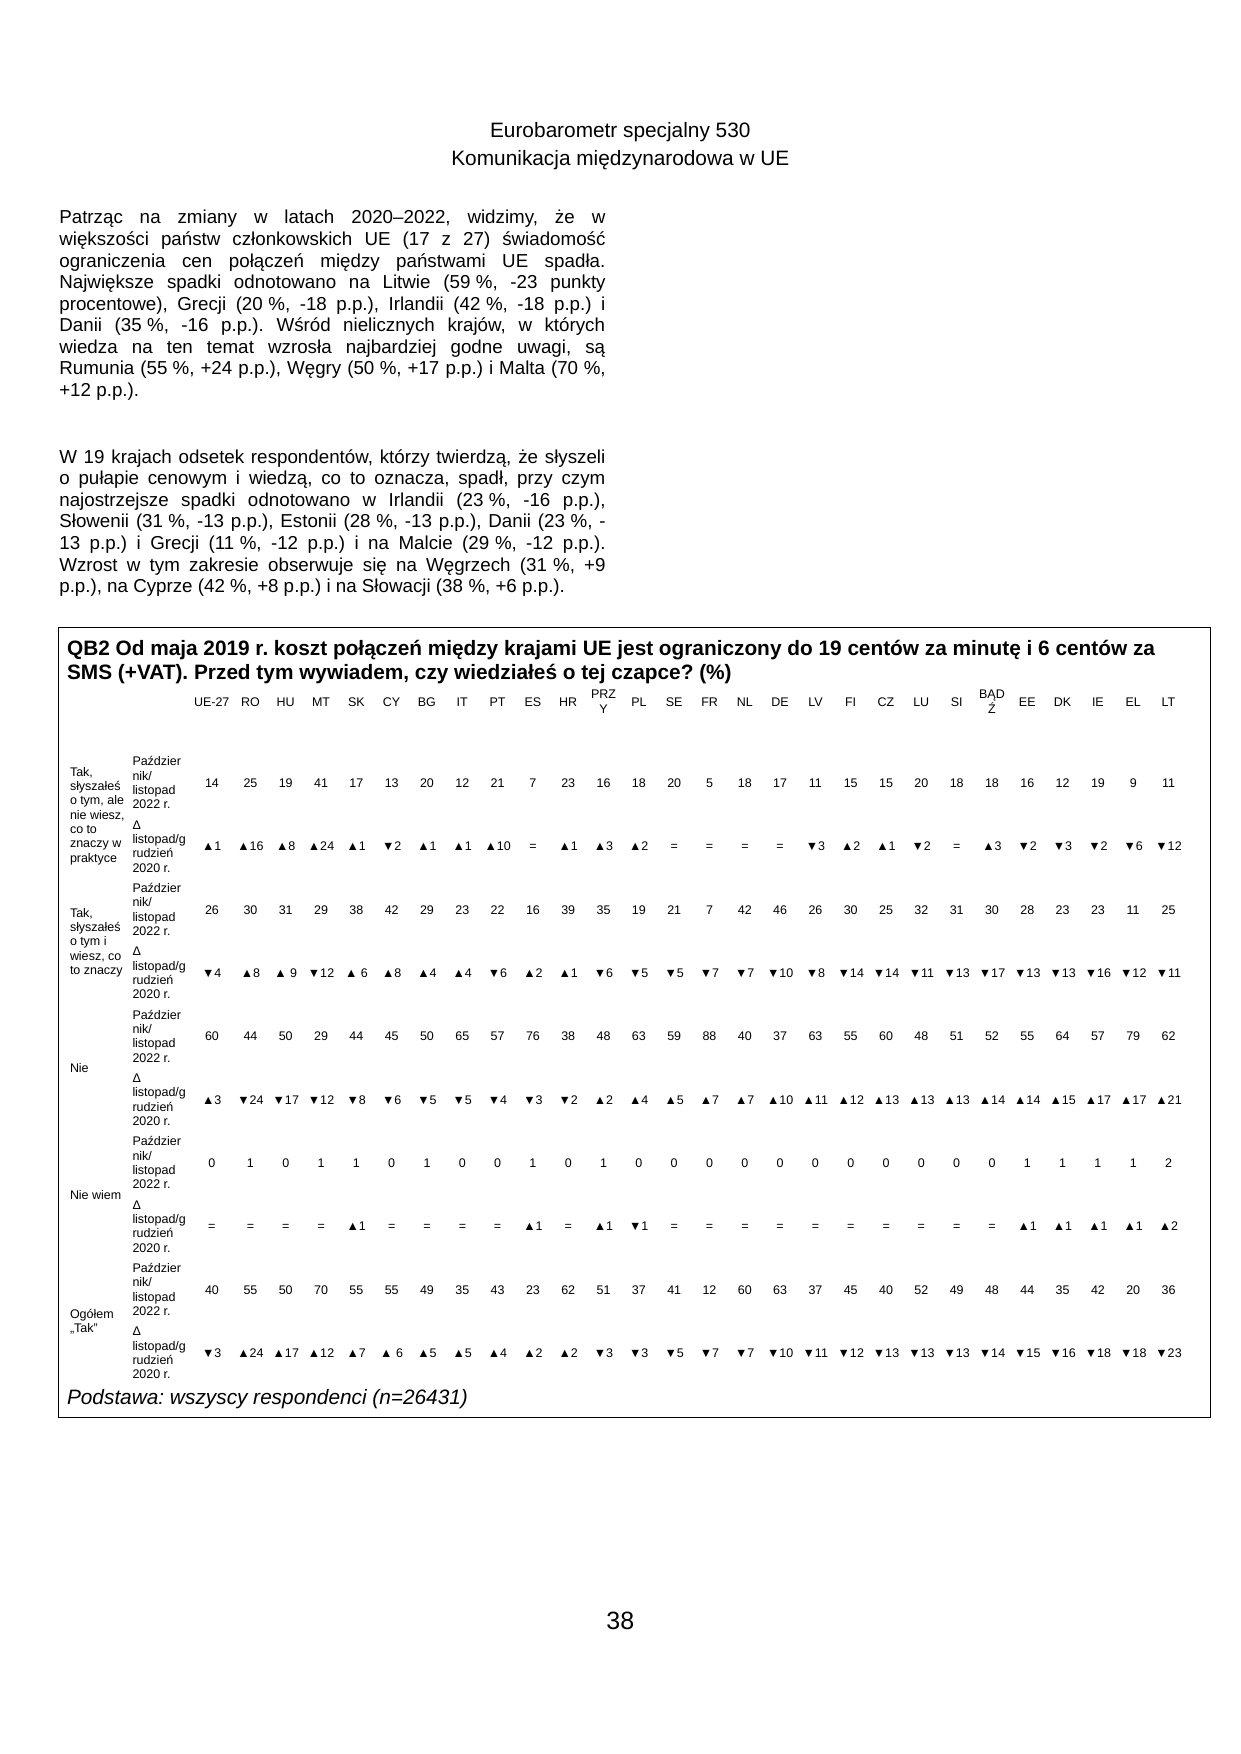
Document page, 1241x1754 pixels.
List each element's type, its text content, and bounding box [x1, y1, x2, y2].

table_cell 22 [480, 878, 515, 941]
table_header FI [833, 684, 868, 719]
table_cell 46 [762, 878, 797, 941]
table_cell ▼3 [1045, 815, 1080, 878]
table_cell [727, 719, 762, 751]
table_cell 63 [621, 1005, 656, 1068]
table_cell 23 [515, 1258, 550, 1321]
table_cell 41 [303, 751, 338, 814]
table_cell 38 [339, 878, 374, 941]
table_cell ▲16 [233, 815, 268, 878]
table_cell 50 [268, 1258, 303, 1321]
table_cell ▲1 [409, 815, 444, 878]
table_cell ▲12 [303, 1321, 338, 1384]
table_cell ▲3 [191, 1068, 232, 1131]
table_cell ▼8 [798, 941, 833, 1004]
table_cell ▼5 [621, 941, 656, 1004]
table_cell 55 [833, 1005, 868, 1068]
table_cell ▲2 [586, 1068, 621, 1131]
table_cell 0 [480, 1131, 515, 1194]
table_cell 18 [727, 751, 762, 814]
table_cell 23 [1080, 878, 1115, 941]
table_cell = [727, 815, 762, 878]
table_cell 21 [656, 878, 692, 941]
table_header DE [762, 684, 797, 719]
table_cell 50 [268, 1005, 303, 1068]
table_cell 57 [1080, 1005, 1115, 1068]
table_cell 79 [1115, 1005, 1151, 1068]
table_cell = [904, 1195, 939, 1258]
table_cell = [268, 1195, 303, 1258]
table_cell 76 [515, 1005, 550, 1068]
table_cell Nie wiem [67, 1131, 129, 1258]
table_cell 39 [550, 878, 586, 941]
table_cell = [191, 1195, 232, 1258]
table_cell ▼3 [515, 1068, 550, 1131]
table_cell = [480, 1195, 515, 1258]
table_cell ▼3 [191, 1321, 232, 1384]
table_cell 0 [868, 1131, 903, 1194]
table_cell 55 [233, 1258, 268, 1321]
table_cell ▲1 [1080, 1195, 1115, 1258]
table_cell = [939, 1195, 974, 1258]
table_cell 0 [191, 1131, 232, 1194]
table_cell ▲8 [374, 941, 409, 1004]
table_cell 0 [550, 1131, 586, 1194]
table_header SK [339, 684, 374, 719]
table_cell 42 [1080, 1258, 1115, 1321]
table_cell ▲12 [833, 1068, 868, 1131]
table_header PT [480, 684, 515, 719]
table_cell 0 [268, 1131, 303, 1194]
table_header EE [1009, 684, 1045, 719]
table_cell [621, 719, 656, 751]
table_cell [762, 719, 797, 751]
table_cell Październik/listopad 2022 r. [129, 751, 191, 814]
table_cell ▲7 [339, 1321, 374, 1384]
table_header CY [374, 684, 409, 719]
table_cell ▼6 [374, 1068, 409, 1131]
table_cell 0 [833, 1131, 868, 1194]
table_header MT [303, 684, 338, 719]
table_cell 20 [409, 751, 444, 814]
table_cell = [798, 1195, 833, 1258]
table_cell ▲ 6 [339, 941, 374, 1004]
table_cell 11 [1151, 751, 1186, 814]
table_cell 0 [656, 1131, 692, 1194]
text QB2 Od maja 2019 r. koszt połączeń między krajami UE jest ograniczony do 19 centów za minutę i 6 centów za SMS (+VAT). Przed tym wywiadem, czy wiedziałeś o tej czapce? (%) [67, 636, 1201, 684]
table_cell ▼12 [833, 1321, 868, 1384]
table_cell 5 [692, 751, 727, 814]
table_cell 11 [798, 751, 833, 814]
table_cell = [444, 1195, 480, 1258]
table_cell 18 [974, 751, 1009, 814]
table_cell 48 [586, 1005, 621, 1068]
table_header HR [550, 684, 586, 719]
table_cell Październik/listopad 2022 r. [129, 1258, 191, 1321]
table_cell 40 [868, 1258, 903, 1321]
table_cell 40 [191, 1258, 232, 1321]
table_cell = [409, 1195, 444, 1258]
text Podstawa: wszyscy respondenci (n=26431) [67, 1384, 1201, 1408]
table_cell ▼2 [1080, 815, 1115, 878]
table_cell ▲15 [1045, 1068, 1080, 1131]
table_cell [798, 719, 833, 751]
table_cell 1 [303, 1131, 338, 1194]
table_cell ▲2 [833, 815, 868, 878]
table_cell ▲1 [1115, 1195, 1151, 1258]
table_header SE [656, 684, 692, 719]
table_cell 52 [974, 1005, 1009, 1068]
table_cell Październik/listopad 2022 r. [129, 1131, 191, 1194]
table_cell ▲17 [1115, 1068, 1151, 1131]
table_cell 57 [480, 1005, 515, 1068]
table_header DK [1045, 684, 1080, 719]
table_cell = [303, 1195, 338, 1258]
table_cell ▼3 [621, 1321, 656, 1384]
table_cell ▲7 [692, 1068, 727, 1131]
table_cell 1 [409, 1131, 444, 1194]
table_cell = [762, 1195, 797, 1258]
table_cell Δ listopad/grudzień 2020 r. [129, 815, 191, 878]
table_cell ▲1 [550, 941, 586, 1004]
table_header FR [692, 684, 727, 719]
table_cell 25 [868, 878, 903, 941]
table_cell 51 [939, 1005, 974, 1068]
table_cell ▲10 [762, 1068, 797, 1131]
table_cell Δ listopad/grudzień 2020 r. [129, 941, 191, 1004]
table_cell 36 [1151, 1258, 1186, 1321]
table_cell 30 [233, 878, 268, 941]
table_cell 7 [515, 751, 550, 814]
table_cell 21 [480, 751, 515, 814]
table_cell = [727, 1195, 762, 1258]
table_cell [409, 719, 444, 751]
table_cell 16 [515, 878, 550, 941]
table_cell [515, 719, 550, 751]
table_cell 11 [1115, 878, 1151, 941]
table_cell [268, 719, 303, 751]
table_cell 9 [1115, 751, 1151, 814]
table_cell = [656, 1195, 692, 1258]
table_cell ▼11 [798, 1321, 833, 1384]
table_cell = [233, 1195, 268, 1258]
table_header NL [727, 684, 762, 719]
table_cell 0 [621, 1131, 656, 1194]
table_cell 1 [339, 1131, 374, 1194]
table_cell ▼5 [409, 1068, 444, 1131]
table_cell 18 [621, 751, 656, 814]
table_cell ▼18 [1080, 1321, 1115, 1384]
table_cell 38 [550, 1005, 586, 1068]
table_cell [904, 719, 939, 751]
table_cell ▲1 [444, 815, 480, 878]
table_cell ▼16 [1080, 941, 1115, 1004]
table_cell ▼12 [303, 1068, 338, 1131]
table_header HU [268, 684, 303, 719]
table_cell [444, 719, 480, 751]
table_cell 30 [833, 878, 868, 941]
table_cell 35 [444, 1258, 480, 1321]
table_cell 25 [233, 751, 268, 814]
table_cell 40 [727, 1005, 762, 1068]
table_cell 62 [550, 1258, 586, 1321]
table_cell = [974, 1195, 1009, 1258]
table_cell 7 [692, 878, 727, 941]
table_cell 15 [868, 751, 903, 814]
table_cell 0 [374, 1131, 409, 1194]
table_cell ▼13 [1009, 941, 1045, 1004]
table_cell ▲3 [586, 815, 621, 878]
table_cell ▼7 [727, 941, 762, 1004]
table_cell = [762, 815, 797, 878]
table_cell 51 [586, 1258, 621, 1321]
table_cell 63 [798, 1005, 833, 1068]
table_cell Δ listopad/grudzień 2020 r. [129, 1068, 191, 1131]
table_cell 12 [692, 1258, 727, 1321]
table_cell ▼23 [1151, 1321, 1186, 1384]
table_cell ▼13 [939, 1321, 974, 1384]
table_cell Tak, słyszałeś o tym, ale nie wiesz, co to znaczy w praktyce [67, 751, 129, 878]
table_cell ▲21 [1151, 1068, 1186, 1131]
table_cell 44 [339, 1005, 374, 1068]
table_cell ▼10 [762, 941, 797, 1004]
table_cell 28 [1009, 878, 1045, 941]
table_cell 20 [904, 751, 939, 814]
table_cell 19 [621, 878, 656, 941]
table_cell 23 [444, 878, 480, 941]
table_cell = [939, 815, 974, 878]
table_cell ▼11 [904, 941, 939, 1004]
text Patrząc na zmiany w latach 2020–2022, widzimy, że w większości państw członkowskich UE (17 z 27) świadomość ograniczenia cen połączeń między państwami UE spadła. Największe spadki odnotowano na Litwie (59 %, -23 punkty procentowe), Grecji (20 %, -18 p.p.), Irlandii (42 %, -18 p.p.) i Danii (35 %, -16 p.p.). Wśród nielicznych krajów, w których wiedza na ten temat wzrosła najbardziej godne uwagi, są Rumunia (55 %, +24 p.p.), Węgry (50 %, +17 p.p.) i Malta (70 %, +12 p.p.). [59, 206, 605, 400]
table_cell ▼13 [904, 1321, 939, 1384]
table_header RO [233, 684, 268, 719]
table_cell 18 [939, 751, 974, 814]
table_cell ▼6 [586, 941, 621, 1004]
table_cell Δ listopad/grudzień 2020 r. [129, 1321, 191, 1384]
table_cell 29 [303, 1005, 338, 1068]
table_cell 29 [409, 878, 444, 941]
table_cell 12 [1045, 751, 1080, 814]
table_cell ▼14 [974, 1321, 1009, 1384]
table_cell [974, 719, 1009, 751]
table_cell [303, 719, 338, 751]
table_cell 0 [798, 1131, 833, 1194]
table_cell ▲1 [550, 815, 586, 878]
table_header BG [409, 684, 444, 719]
table_cell ▼14 [833, 941, 868, 1004]
table_cell ▲17 [1080, 1068, 1115, 1131]
table_header UE-27 [191, 684, 232, 719]
table_cell 55 [339, 1258, 374, 1321]
table_cell ▲2 [1151, 1195, 1186, 1258]
table_cell = [550, 1195, 586, 1258]
table_cell 42 [374, 878, 409, 941]
table_cell ▲ 9 [268, 941, 303, 1004]
table_cell 1 [1115, 1131, 1151, 1194]
table_cell ▼7 [692, 941, 727, 1004]
table_cell ▲8 [233, 941, 268, 1004]
table_cell Δ listopad/grudzień 2020 r. [129, 1195, 191, 1258]
table_cell ▲10 [480, 815, 515, 878]
table_cell ▲17 [268, 1321, 303, 1384]
table_cell [868, 719, 903, 751]
table_cell 32 [904, 878, 939, 941]
table_cell [67, 719, 129, 751]
table_cell 13 [374, 751, 409, 814]
table_cell 59 [656, 1005, 692, 1068]
table_cell ▼10 [762, 1321, 797, 1384]
table_cell = [833, 1195, 868, 1258]
table_cell 0 [974, 1131, 1009, 1194]
table_cell 70 [303, 1258, 338, 1321]
table_cell ▼8 [339, 1068, 374, 1131]
table_cell ▲11 [798, 1068, 833, 1131]
table_cell 35 [586, 878, 621, 941]
table_cell ▲4 [444, 941, 480, 1004]
table_cell ▲2 [515, 941, 550, 1004]
table_cell 50 [409, 1005, 444, 1068]
table_cell [550, 719, 586, 751]
table_cell ▼13 [1045, 941, 1080, 1004]
table_cell [1009, 719, 1045, 751]
table_cell Tak, słyszałeś o tym i wiesz, co to znaczy [67, 878, 129, 1004]
table_cell ▼18 [1115, 1321, 1151, 1384]
table_cell 0 [727, 1131, 762, 1194]
table_cell 16 [586, 751, 621, 814]
table_cell ▼3 [798, 815, 833, 878]
table_cell ▲24 [303, 815, 338, 878]
table_cell ▲3 [974, 815, 1009, 878]
table_cell 65 [444, 1005, 480, 1068]
table_cell 19 [268, 751, 303, 814]
table_cell ▼6 [1115, 815, 1151, 878]
table_cell ▲1 [586, 1195, 621, 1258]
table_cell 20 [656, 751, 692, 814]
table_cell 49 [409, 1258, 444, 1321]
table_header ES [515, 684, 550, 719]
table_cell = [868, 1195, 903, 1258]
table_cell ▲4 [409, 941, 444, 1004]
table_cell ▼15 [1009, 1321, 1045, 1384]
table_cell [233, 719, 268, 751]
table_cell 14 [191, 751, 232, 814]
table_cell 23 [1045, 878, 1080, 941]
table_cell 44 [233, 1005, 268, 1068]
table_cell [586, 719, 621, 751]
table_cell ▲2 [515, 1321, 550, 1384]
table_cell 43 [480, 1258, 515, 1321]
table_cell 42 [727, 878, 762, 941]
table_cell 44 [1009, 1258, 1045, 1321]
table_header SI [939, 684, 974, 719]
table_cell 19 [1080, 751, 1115, 814]
table_cell 17 [762, 751, 797, 814]
table_cell ▼7 [727, 1321, 762, 1384]
table_cell [833, 719, 868, 751]
table_header [129, 684, 191, 719]
table_cell 55 [374, 1258, 409, 1321]
table_cell ▲1 [515, 1195, 550, 1258]
table_cell 88 [692, 1005, 727, 1068]
table_header EL [1115, 684, 1151, 719]
table_cell [656, 719, 692, 751]
table_cell 1 [1080, 1131, 1115, 1194]
table_cell 63 [762, 1258, 797, 1321]
table_cell [1151, 719, 1186, 751]
table_cell ▲1 [339, 1195, 374, 1258]
table_header PL [621, 684, 656, 719]
table_header PRZY [586, 684, 621, 719]
table_cell ▲1 [868, 815, 903, 878]
table_cell ▼6 [480, 941, 515, 1004]
table_cell 60 [727, 1258, 762, 1321]
table_cell ▼2 [904, 815, 939, 878]
table_cell 20 [1115, 1258, 1151, 1321]
table_cell [1080, 719, 1115, 751]
table_cell Ogółem „Tak” [67, 1258, 129, 1384]
table_cell Październik/listopad 2022 r. [129, 1005, 191, 1068]
table_cell ▼17 [974, 941, 1009, 1004]
table_header CZ [868, 684, 903, 719]
table_cell 41 [656, 1258, 692, 1321]
table_cell [339, 719, 374, 751]
table_cell 17 [339, 751, 374, 814]
table_cell 1 [1045, 1131, 1080, 1194]
table_cell 55 [1009, 1005, 1045, 1068]
table_cell ▲7 [727, 1068, 762, 1131]
table_cell ▼5 [444, 1068, 480, 1131]
table_cell [480, 719, 515, 751]
table_cell 16 [1009, 751, 1045, 814]
table_cell 1 [1009, 1131, 1045, 1194]
table_cell ▲ 6 [374, 1321, 409, 1384]
table_cell ▲14 [1009, 1068, 1045, 1131]
table_header IE [1080, 684, 1115, 719]
table_cell ▼13 [868, 1321, 903, 1384]
table_cell ▲1 [339, 815, 374, 878]
table_cell = [692, 1195, 727, 1258]
table_cell 25 [1151, 878, 1186, 941]
table_cell Październik/listopad 2022 r. [129, 878, 191, 941]
table_cell ▼7 [692, 1321, 727, 1384]
table_cell ▲24 [233, 1321, 268, 1384]
table_cell 1 [515, 1131, 550, 1194]
table_cell 37 [798, 1258, 833, 1321]
table_cell = [515, 815, 550, 878]
table_cell Nie [67, 1005, 129, 1131]
table_cell ▼13 [939, 941, 974, 1004]
table_cell ▲5 [409, 1321, 444, 1384]
table_cell ▲4 [621, 1068, 656, 1131]
table_cell 26 [798, 878, 833, 941]
table_cell 31 [268, 878, 303, 941]
table_cell ▼2 [1009, 815, 1045, 878]
table_cell = [374, 1195, 409, 1258]
table_cell 37 [621, 1258, 656, 1321]
table_cell 1 [586, 1131, 621, 1194]
table_cell 29 [303, 878, 338, 941]
table_cell ▼17 [268, 1068, 303, 1131]
table_cell 0 [939, 1131, 974, 1194]
table_cell ▲13 [868, 1068, 903, 1131]
table_cell ▼3 [586, 1321, 621, 1384]
table_cell ▲1 [1009, 1195, 1045, 1258]
table_header [67, 684, 129, 719]
table_cell ▲13 [904, 1068, 939, 1131]
table_cell = [656, 815, 692, 878]
table_cell 2 [1151, 1131, 1186, 1194]
table_cell ▲13 [939, 1068, 974, 1131]
table_cell 15 [833, 751, 868, 814]
table_cell ▲2 [550, 1321, 586, 1384]
table_cell 52 [904, 1258, 939, 1321]
table_cell 45 [374, 1005, 409, 1068]
table_cell [1045, 719, 1080, 751]
table_cell ▼4 [480, 1068, 515, 1131]
table_cell ▲5 [656, 1068, 692, 1131]
table_cell [374, 719, 409, 751]
table_cell ▼2 [550, 1068, 586, 1131]
table_cell ▼14 [868, 941, 903, 1004]
table_cell ▼1 [621, 1195, 656, 1258]
table_cell 37 [762, 1005, 797, 1068]
table_cell ▼5 [656, 941, 692, 1004]
table_cell ▲8 [268, 815, 303, 878]
table_cell ▼4 [191, 941, 232, 1004]
table_cell 35 [1045, 1258, 1080, 1321]
table_cell 26 [191, 878, 232, 941]
table_cell ▲2 [621, 815, 656, 878]
table_cell 30 [974, 878, 1009, 941]
table_cell ▲4 [480, 1321, 515, 1384]
table_header LV [798, 684, 833, 719]
table_cell ▼12 [1115, 941, 1151, 1004]
table_cell 0 [904, 1131, 939, 1194]
table_cell 23 [550, 751, 586, 814]
table_cell [191, 719, 232, 751]
table_cell 0 [762, 1131, 797, 1194]
table_cell 0 [444, 1131, 480, 1194]
table_header BĄDŹ [974, 684, 1009, 719]
table_cell 64 [1045, 1005, 1080, 1068]
table_cell 48 [904, 1005, 939, 1068]
table_cell [939, 719, 974, 751]
table_cell 0 [692, 1131, 727, 1194]
table_cell ▲5 [444, 1321, 480, 1384]
table_cell 45 [833, 1258, 868, 1321]
table_cell 60 [868, 1005, 903, 1068]
table_cell ▼12 [1151, 815, 1186, 878]
text W 19 krajach odsetek respondentów, którzy twierdzą, że słyszeli o pułapie cenowym i wiedzą, co to oznacza, spadł, przy czym najostrzejsze spadki odnotowano w Irlandii (23 %, -16 p.p.), Słowenii (31 %, -13 p.p.), Estonii (28 %, -13 p.p.), Danii (23 %, -13 p.p.) i Grecji (11 %, -12 p.p.) i na Malcie (29 %, -12 p.p.). Wzrost w tym zakresie obserwuje się na Węgrzech (31 %, +9 p.p.), na Cyprze (42 %, +8 p.p.) i na Słowacji (38 %, +6 p.p.). [59, 446, 605, 597]
table_header LT [1151, 684, 1186, 719]
table_cell ▼12 [303, 941, 338, 1004]
table_cell [692, 719, 727, 751]
table_cell 62 [1151, 1005, 1186, 1068]
table_cell = [692, 815, 727, 878]
table_cell 49 [939, 1258, 974, 1321]
table_cell ▼2 [374, 815, 409, 878]
table_cell 48 [974, 1258, 1009, 1321]
table_cell ▼16 [1045, 1321, 1080, 1384]
table_header LU [904, 684, 939, 719]
table_header IT [444, 684, 480, 719]
table_cell [129, 719, 191, 751]
table_cell ▼24 [233, 1068, 268, 1131]
table_cell ▼11 [1151, 941, 1186, 1004]
table_cell 1 [233, 1131, 268, 1194]
table_cell [1115, 719, 1151, 751]
table_cell 60 [191, 1005, 232, 1068]
table_cell 12 [444, 751, 480, 814]
table_cell 31 [939, 878, 974, 941]
table_cell ▲1 [191, 815, 232, 878]
table_cell ▲14 [974, 1068, 1009, 1131]
table_cell ▲1 [1045, 1195, 1080, 1258]
table_cell ▼5 [656, 1321, 692, 1384]
